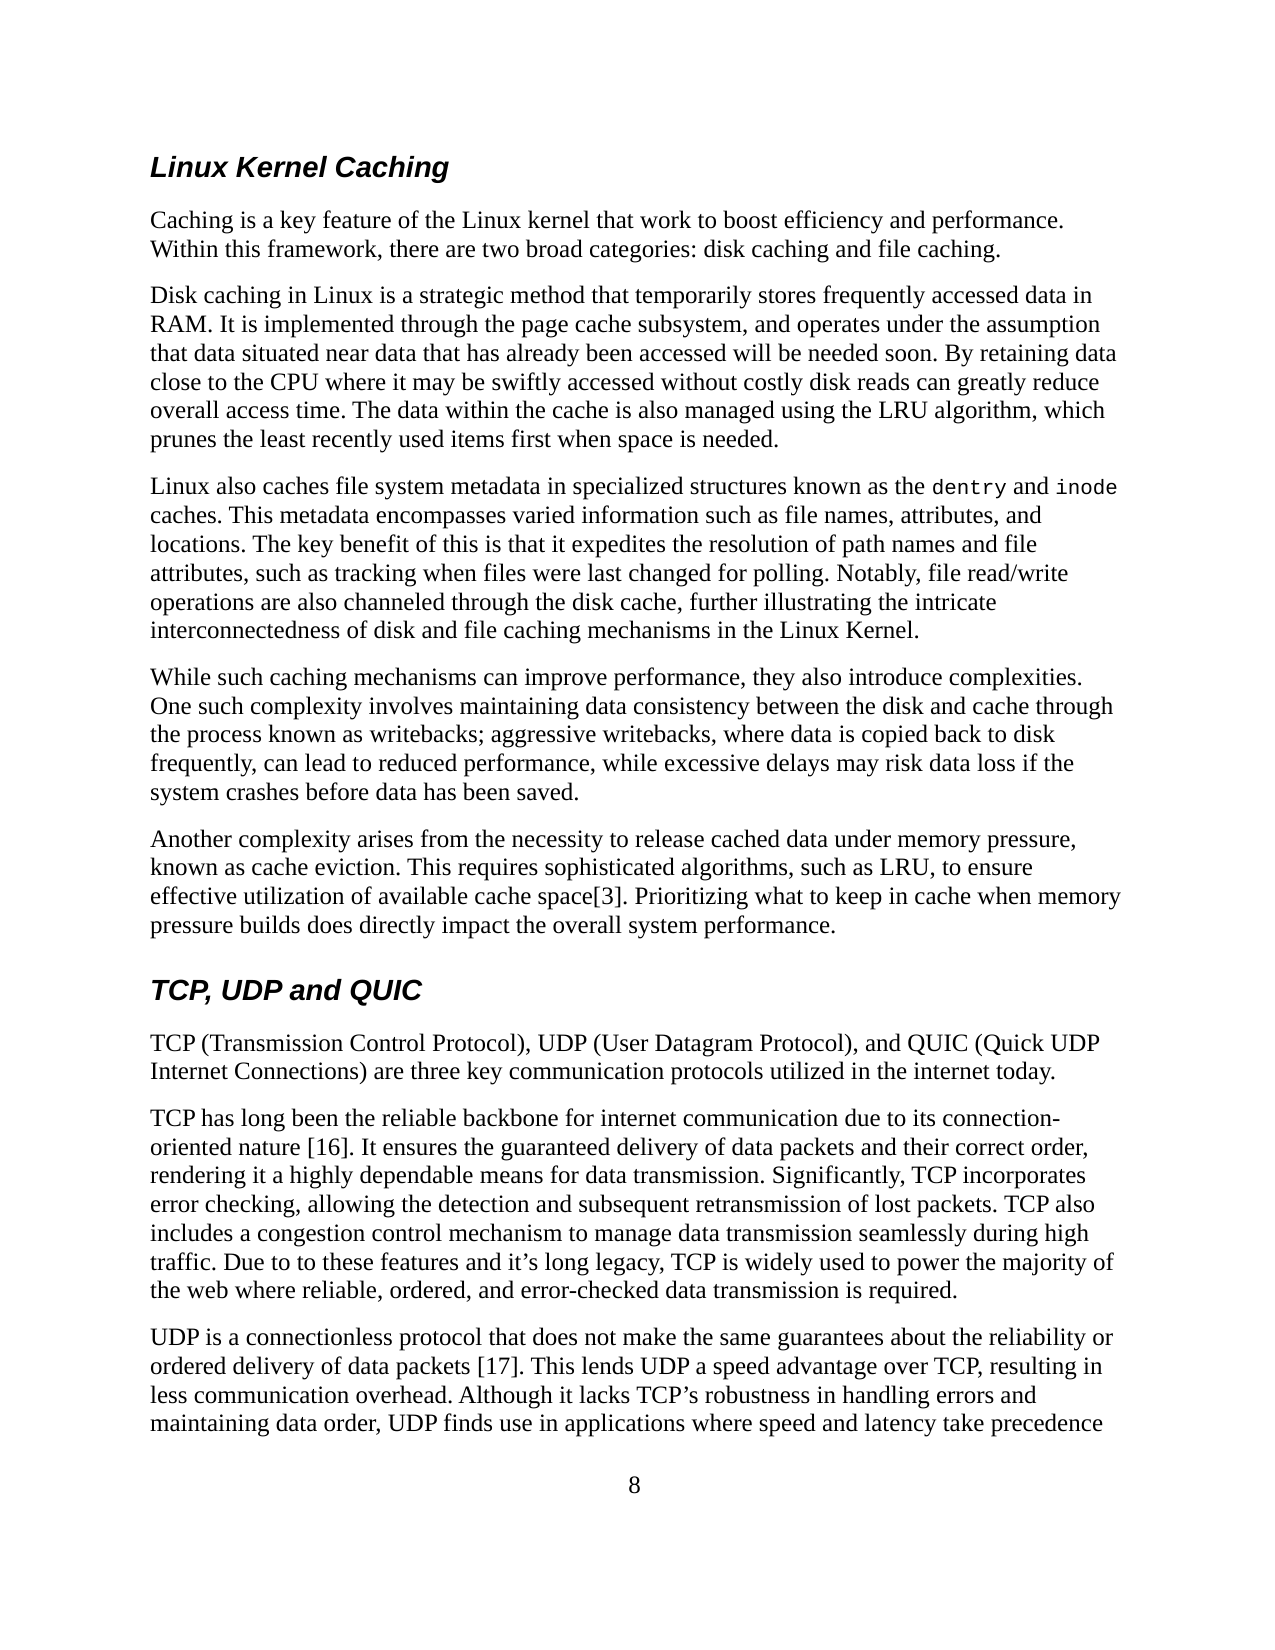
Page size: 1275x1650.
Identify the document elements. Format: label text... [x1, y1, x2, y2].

subtitle TCP, UDP and QUIC [150, 973, 1125, 1006]
text Disk caching in Linux is a strategic method that temporarily stores frequently accessed data in RAM. It is implemented through the page cache subsystem, and operates under the assumption that data situated near data that has already been accessed will be needed soon. By retaining data close to the CPU where it may be swiftly accessed without costly disk reads can greatly reduce overall access time. The data within the cache is also managed using the LRU algorithm, which prunes the least recently used items first when space is needed. [150, 280, 1125, 453]
text Caching is a key feature of the Linux kernel that work to boost efficiency and performance. Within this framework, there are two broad categories: disk caching and file caching. [150, 205, 1125, 262]
text While such caching mechanisms can improve performance, they also introduce complexities. One such complexity involves maintaining data consistency between the disk and cache through the process known as writebacks; aggressive writebacks, where data is copied back to disk frequently, can lead to reduced performance, while excessive delays may risk data loss if the system crashes before data has been saved. [150, 662, 1125, 806]
text UDP is a connectionless protocol that does not make the same guarantees about the reliability or ordered delivery of data packets [17]. This lends UDP a speed advantage over TCP, resulting in less communication overhead. Although it lacks TCP’s robustness in handling errors and maintaining data order, UDP finds use in applications where speed and latency take precedence [150, 1322, 1125, 1437]
text TCP (Transmission Control Protocol), UDP (User Datagram Protocol), and QUIC (Quick UDP Internet Connections) are three key communication protocols utilized in the internet today. [150, 1028, 1125, 1085]
text TCP has long been the reliable backbone for internet communication due to its connection-oriented nature [16]. It ensures the guaranteed delivery of data packets and their correct order, rendering it a highly dependable means for data transmission. Significantly, TCP incorporates error checking, allowing the detection and subsequent retransmission of lost packets. TCP also includes a congestion control mechanism to manage data transmission seamlessly during high traffic. Due to to these features and it’s long legacy, TCP is widely used to power the majority of the web where reliable, ordered, and error-checked data transmission is required. [150, 1103, 1125, 1304]
text Linux also caches file system metadata in specialized structures known as the dentry and inode caches. This metadata encompasses varied information such as file names, attributes, and locations. The key benefit of this is that it expedites the resolution of path names and file attributes, such as tracking when files were last changed for polling. Notably, file read/write operations are also channeled through the disk cache, further illustrating the intricate interconnectedness of disk and file caching mechanisms in the Linux Kernel. [150, 471, 1125, 644]
text Another complexity arises from the necessity to release cached data under memory pressure, known as cache eviction. This requires sophisticated algorithms, such as LRU, to ensure effective utilization of available cache space[3]. Prioritizing what to keep in cache when memory pressure builds does directly impact the overall system performance. [150, 824, 1125, 939]
subtitle Linux Kernel Caching [150, 150, 1125, 183]
